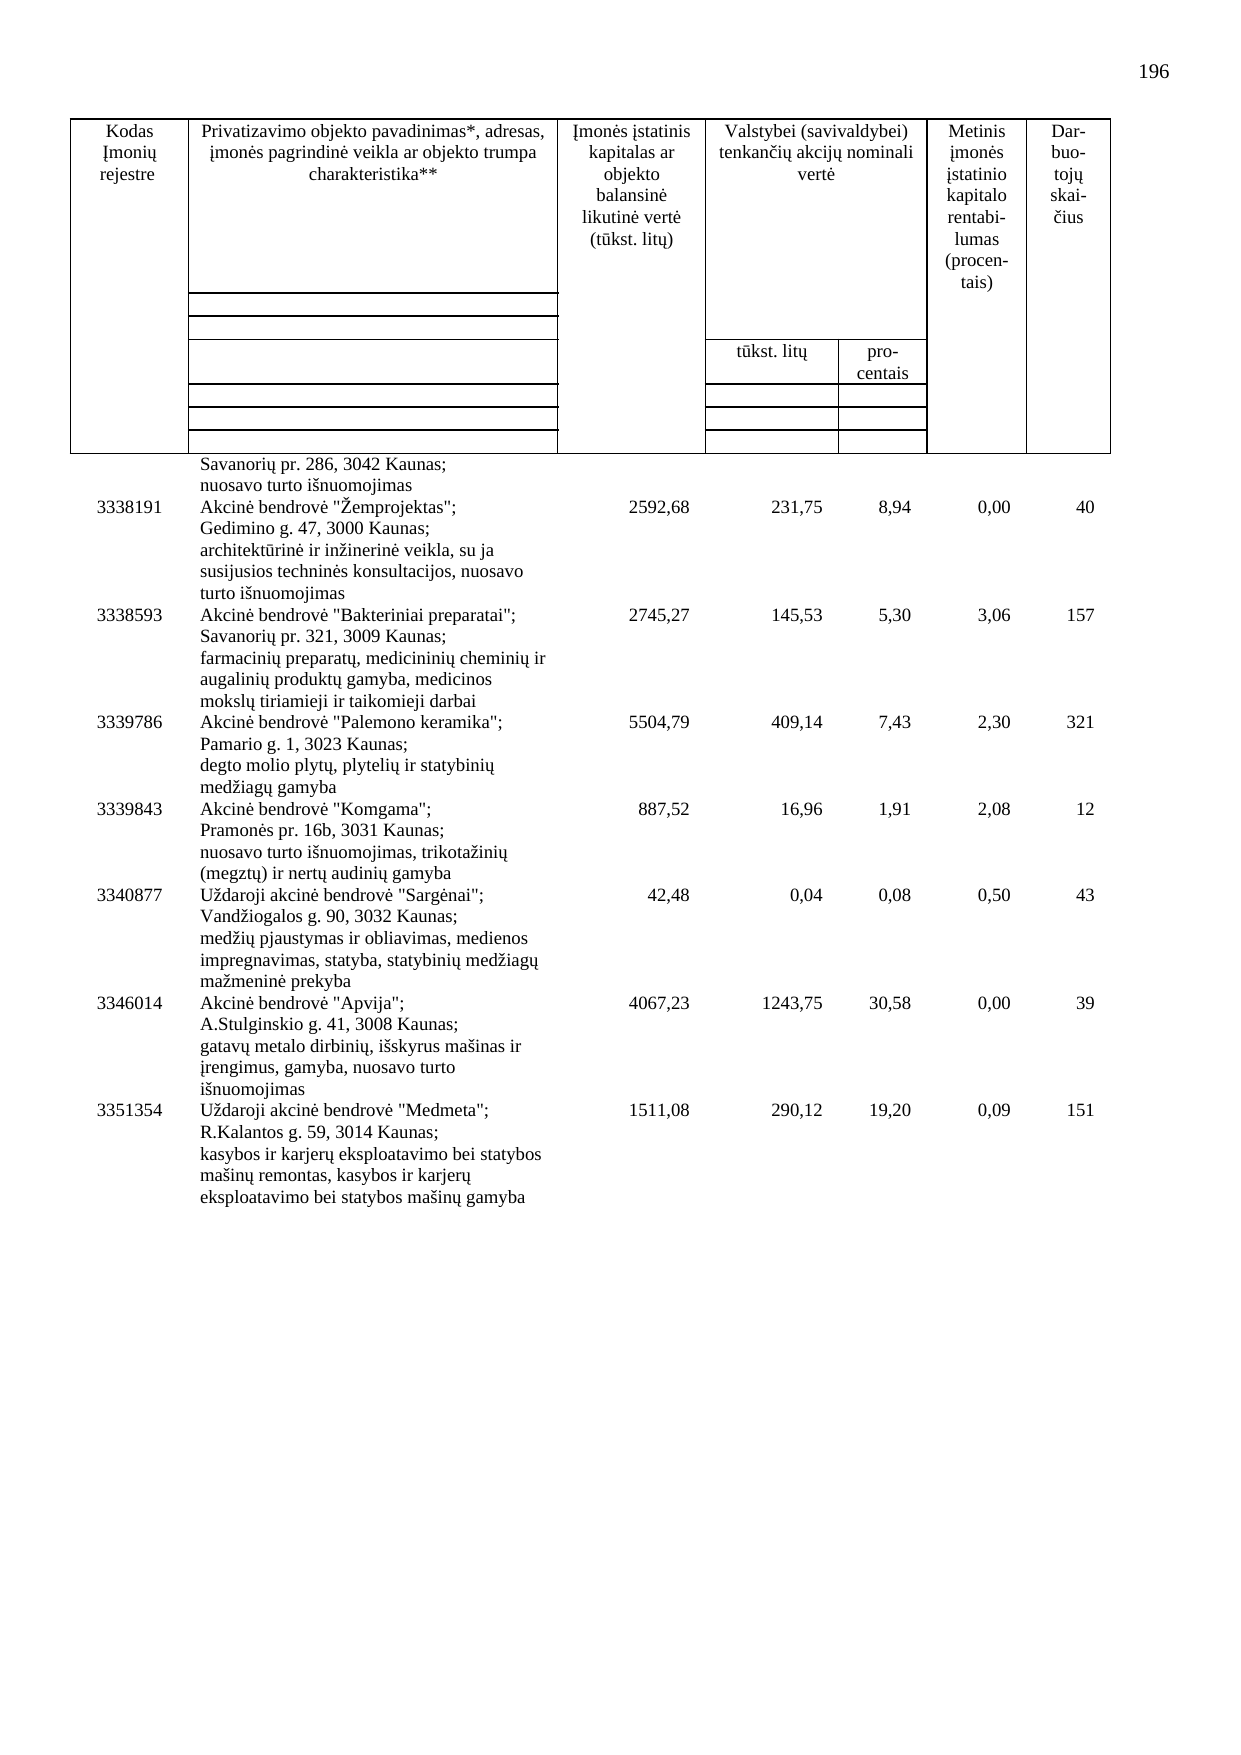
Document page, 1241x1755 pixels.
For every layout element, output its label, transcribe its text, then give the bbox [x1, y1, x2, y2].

table_cell [189, 317, 557, 338]
table_cell [928, 429, 1026, 452]
table_cell 8,94 [838, 496, 927, 603]
table_cell [706, 408, 838, 429]
table_header Valstybei (savivaldybei) tenkančių akcijų nominali vertė [706, 120, 926, 292]
table_cell [71, 383, 188, 406]
table_cell Akcinė bendrovė "Apvija"; A.Stulginskio g. 41, 3008 Kaunas; gatavų metalo dirbinių, išskyrus mašinas ir įrengimus, gamyba, nuosavo turto išnuomojimas [189, 992, 558, 1099]
table_cell [71, 339, 188, 383]
table_cell 231,75 [705, 496, 838, 603]
table_cell [839, 408, 926, 429]
table_cell 16,96 [705, 798, 838, 884]
table_cell [928, 315, 1026, 338]
table_cell [189, 385, 557, 406]
table_cell 3338593 [70, 604, 188, 711]
table_cell [558, 292, 705, 315]
table_cell [189, 294, 557, 315]
table_cell 3351354 [70, 1099, 188, 1207]
table_cell 3,06 [927, 604, 1026, 711]
table_cell Uždaroji akcinė bendrovė "Sargėnai"; Vandžiogalos g. 90, 3032 Kaunas; medžių pjaustymas ir obliavimas, medienos impregnavimas, statyba, statybinių medžiagų mažmeninė prekyba [189, 884, 558, 992]
table_cell 290,12 [705, 1099, 838, 1207]
table_cell Akcinė bendrovė "Bakteriniai preparatai"; Savanorių pr. 321, 3009 Kaunas; farmacinių preparatų, medicininių cheminių ir augalinių produktų gamyba, medicinos mokslų tiriamieji ir taikomieji darbai [189, 604, 558, 711]
table_cell [1027, 292, 1110, 315]
table_cell 43 [1026, 884, 1110, 992]
table_cell [838, 454, 927, 496]
table_cell Akcinė bendrovė "Komgama"; Pramonės pr. 16b, 3031 Kaunas; nuosavo turto išnuomojimas, trikotažinių (megztų) ir nertų audinių gamyba [189, 798, 558, 884]
table_cell [71, 292, 188, 315]
table_header Kodas Įmonių rejestre [71, 120, 188, 292]
table_cell 887,52 [558, 798, 705, 884]
table_cell [558, 454, 705, 496]
table_cell [189, 408, 557, 429]
table_cell [1027, 429, 1110, 452]
table_cell 0,50 [927, 884, 1026, 992]
table_cell Akcinė bendrovė "Žemprojektas"; Gedimino g. 47, 3000 Kaunas; architektūrinė ir inžinerinė veikla, su ja susijusios techninės konsultacijos, nuosavo turto išnuomojimas [189, 496, 558, 603]
table_cell 151 [1026, 1099, 1110, 1207]
table_cell 321 [1026, 711, 1110, 797]
table_cell [1027, 406, 1110, 429]
table_cell [839, 385, 926, 406]
table_cell pro-centais [839, 340, 926, 383]
table_cell 145,53 [705, 604, 838, 711]
table_cell 5504,79 [558, 711, 705, 797]
table_cell 0,00 [927, 992, 1026, 1099]
table_cell [1026, 454, 1110, 496]
table_cell 409,14 [705, 711, 838, 797]
table_cell 3338191 [70, 496, 188, 603]
table_header Dar-buo-tojų skai-čius [1027, 120, 1110, 292]
table_cell 2,08 [927, 798, 1026, 884]
table_cell 0,09 [927, 1099, 1026, 1207]
table_cell 3340877 [70, 884, 188, 992]
table_cell 2745,27 [558, 604, 705, 711]
table_cell 30,58 [838, 992, 927, 1099]
table_cell [706, 385, 838, 406]
table_cell [189, 431, 557, 452]
table_cell [928, 292, 1026, 315]
table_cell [1027, 315, 1110, 338]
table_cell 42,48 [558, 884, 705, 992]
table_cell [558, 339, 705, 383]
table_cell Akcinė bendrovė "Palemono keramika"; Pamario g. 1, 3023 Kaunas; degto molio plytų, plytelių ir statybinių medžiagų gamyba [189, 711, 558, 797]
table_cell 3339786 [70, 711, 188, 797]
table_cell Uždaroji akcinė bendrovė "Medmeta"; R.Kalantos g. 59, 3014 Kaunas; kasybos ir karjerų eksploatavimo bei statybos mašinų remontas, kasybos ir karjerų eksploatavimo bei statybos mašinų gamyba [189, 1099, 558, 1207]
table_cell 1,91 [838, 798, 927, 884]
table_cell [706, 315, 926, 338]
table_cell [705, 454, 838, 496]
table_cell 1243,75 [705, 992, 838, 1099]
table_cell [558, 406, 705, 429]
table_cell 40 [1026, 496, 1110, 603]
table_cell 3346014 [70, 992, 188, 1099]
table_cell 157 [1026, 604, 1110, 711]
table_cell [1027, 383, 1110, 406]
table_cell [928, 339, 1026, 383]
table_cell tūkst. litų [706, 340, 838, 383]
table_cell 5,30 [838, 604, 927, 711]
table_cell 1511,08 [558, 1099, 705, 1207]
table_cell [71, 429, 188, 452]
table_cell [706, 292, 926, 315]
table_cell 2592,68 [558, 496, 705, 603]
table_cell 0,00 [927, 496, 1026, 603]
table_header Įmonės įstatinis kapitalas ar objekto balansinė likutinė vertė (tūkst. litų) [558, 120, 705, 292]
table_cell [558, 383, 705, 406]
table_cell 12 [1026, 798, 1110, 884]
table_cell [558, 315, 705, 338]
table_cell 19,20 [838, 1099, 927, 1207]
table_cell [71, 315, 188, 338]
table_cell [706, 431, 838, 452]
table_cell [927, 454, 1026, 496]
table_cell 0,04 [705, 884, 838, 992]
table_cell 39 [1026, 992, 1110, 1099]
table_cell [558, 429, 705, 452]
table_header Metinis įmonės įstatinio kapitalo rentabi-lumas (procen-tais) [928, 120, 1026, 292]
table_cell [1027, 339, 1110, 383]
table_cell [928, 406, 1026, 429]
table_cell 3339843 [70, 798, 188, 884]
table_cell [70, 454, 188, 496]
table_cell [189, 340, 557, 383]
table_cell 2,30 [927, 711, 1026, 797]
table_cell Savanorių pr. 286, 3042 Kaunas; nuosavo turto išnuomojimas [189, 454, 558, 496]
table_cell 7,43 [838, 711, 927, 797]
table_cell [928, 383, 1026, 406]
table_cell [71, 406, 188, 429]
table_cell [839, 431, 926, 452]
table_header Privatizavimo objekto pavadinimas*, adresas, įmonės pagrindinė veikla ar objekto trumpa charakteristika** [189, 120, 557, 292]
table_cell 4067,23 [558, 992, 705, 1099]
table_cell 0,08 [838, 884, 927, 992]
